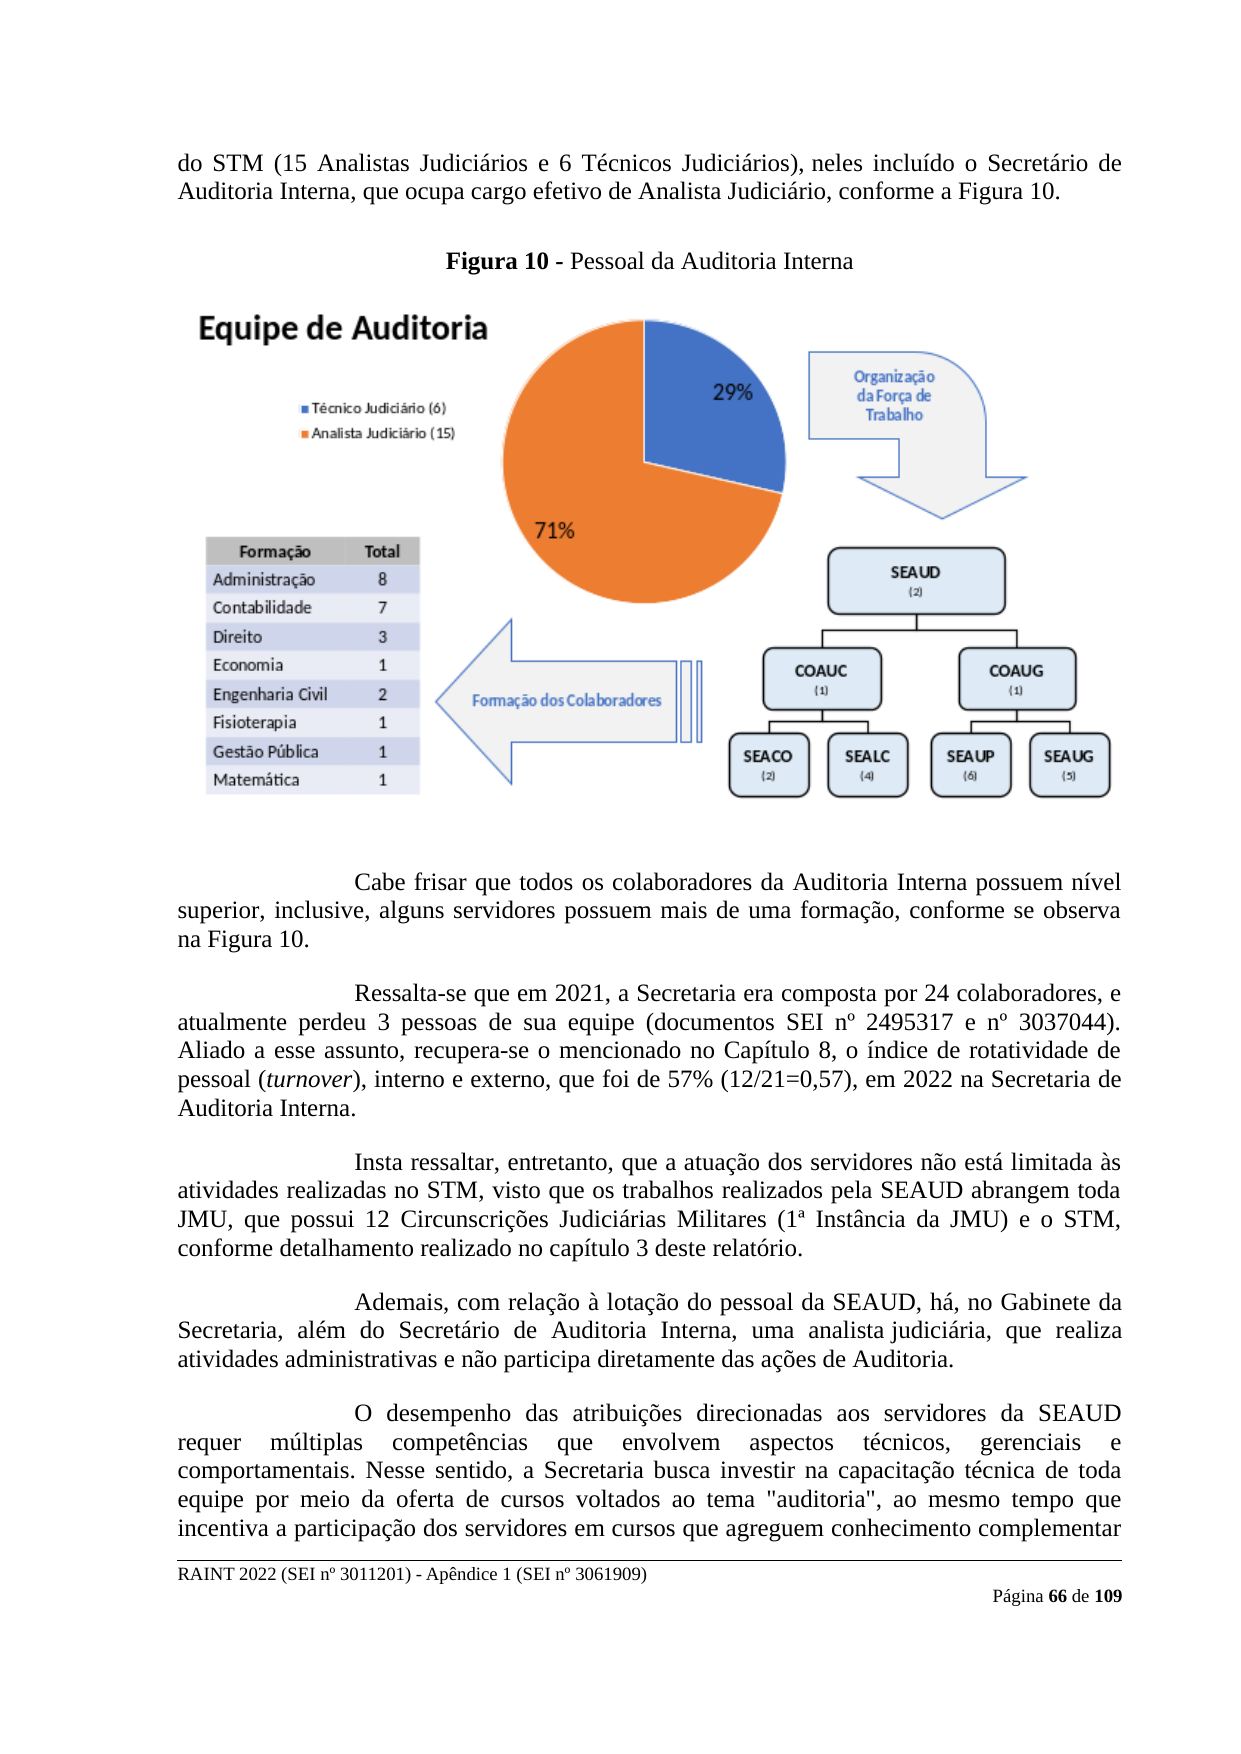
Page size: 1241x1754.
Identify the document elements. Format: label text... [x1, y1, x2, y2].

text Ressalta-se que em 2021, a Secretaria era composta por 24 colaboradores, e atualmente perdeu 3 pessoas de sua equipe (documentos SEI nº 2495317 e nº 3037044). Aliado a esse assunto, recupera-se o mencionado no Capítulo 8, o índice de rotatividade de pessoal (turnover), interno e externo, que foi de 57% (12/21=0,57), em 2022 na Secretaria de Auditoria Interna. [177, 978, 1122, 1122]
text Insta ressaltar, entretanto, que a atuação dos servidores não está limitada às atividades realizadas no STM, visto que os trabalhos realizados pela SEAUD abrangem toda JMU, que possui 12 Circunscrições Judiciárias Militares (1ª Instância da JMU) e o STM, conforme detalhamento realizado no capítulo 3 deste relatório. [177, 1147, 1122, 1262]
text do STM (15 Analistas Judiciários e 6 Técnicos Judiciários), neles incluído o Secretário de Auditoria Interna, que ocupa cargo efetivo de Analista Judiciário, conforme a Figura 10. [177, 148, 1122, 205]
text Ademais, com relação à lotação do pessoal da SEAUD, há, no Gabinete da Secretaria, além do Secretário de Auditoria Interna, uma analista judiciária, que realiza atividades administrativas e não participa diretamente das ações de Auditoria. [177, 1287, 1122, 1373]
text Cabe frisar que todos os colaboradores da Auditoria Interna possuem nível superior, inclusive, alguns servidores possuem mais de uma formação, conforme se observa na Figura 10. [177, 867, 1122, 953]
text O desempenho das atribuições direcionadas aos servidores da SEAUD requer múltiplas competências que envolvem aspectos técnicos, gerenciais e comportamentais. Nesse sentido, a Secretaria busca investir na capacitação técnica de toda equipe por meio da oferta de cursos voltados ao tema "auditoria", ao mesmo tempo que incentiva a participação dos servidores em cursos que agreguem conhecimento complementar [177, 1398, 1122, 1542]
text Figura 10 - Pessoal da Auditoria Interna [177, 246, 1122, 275]
